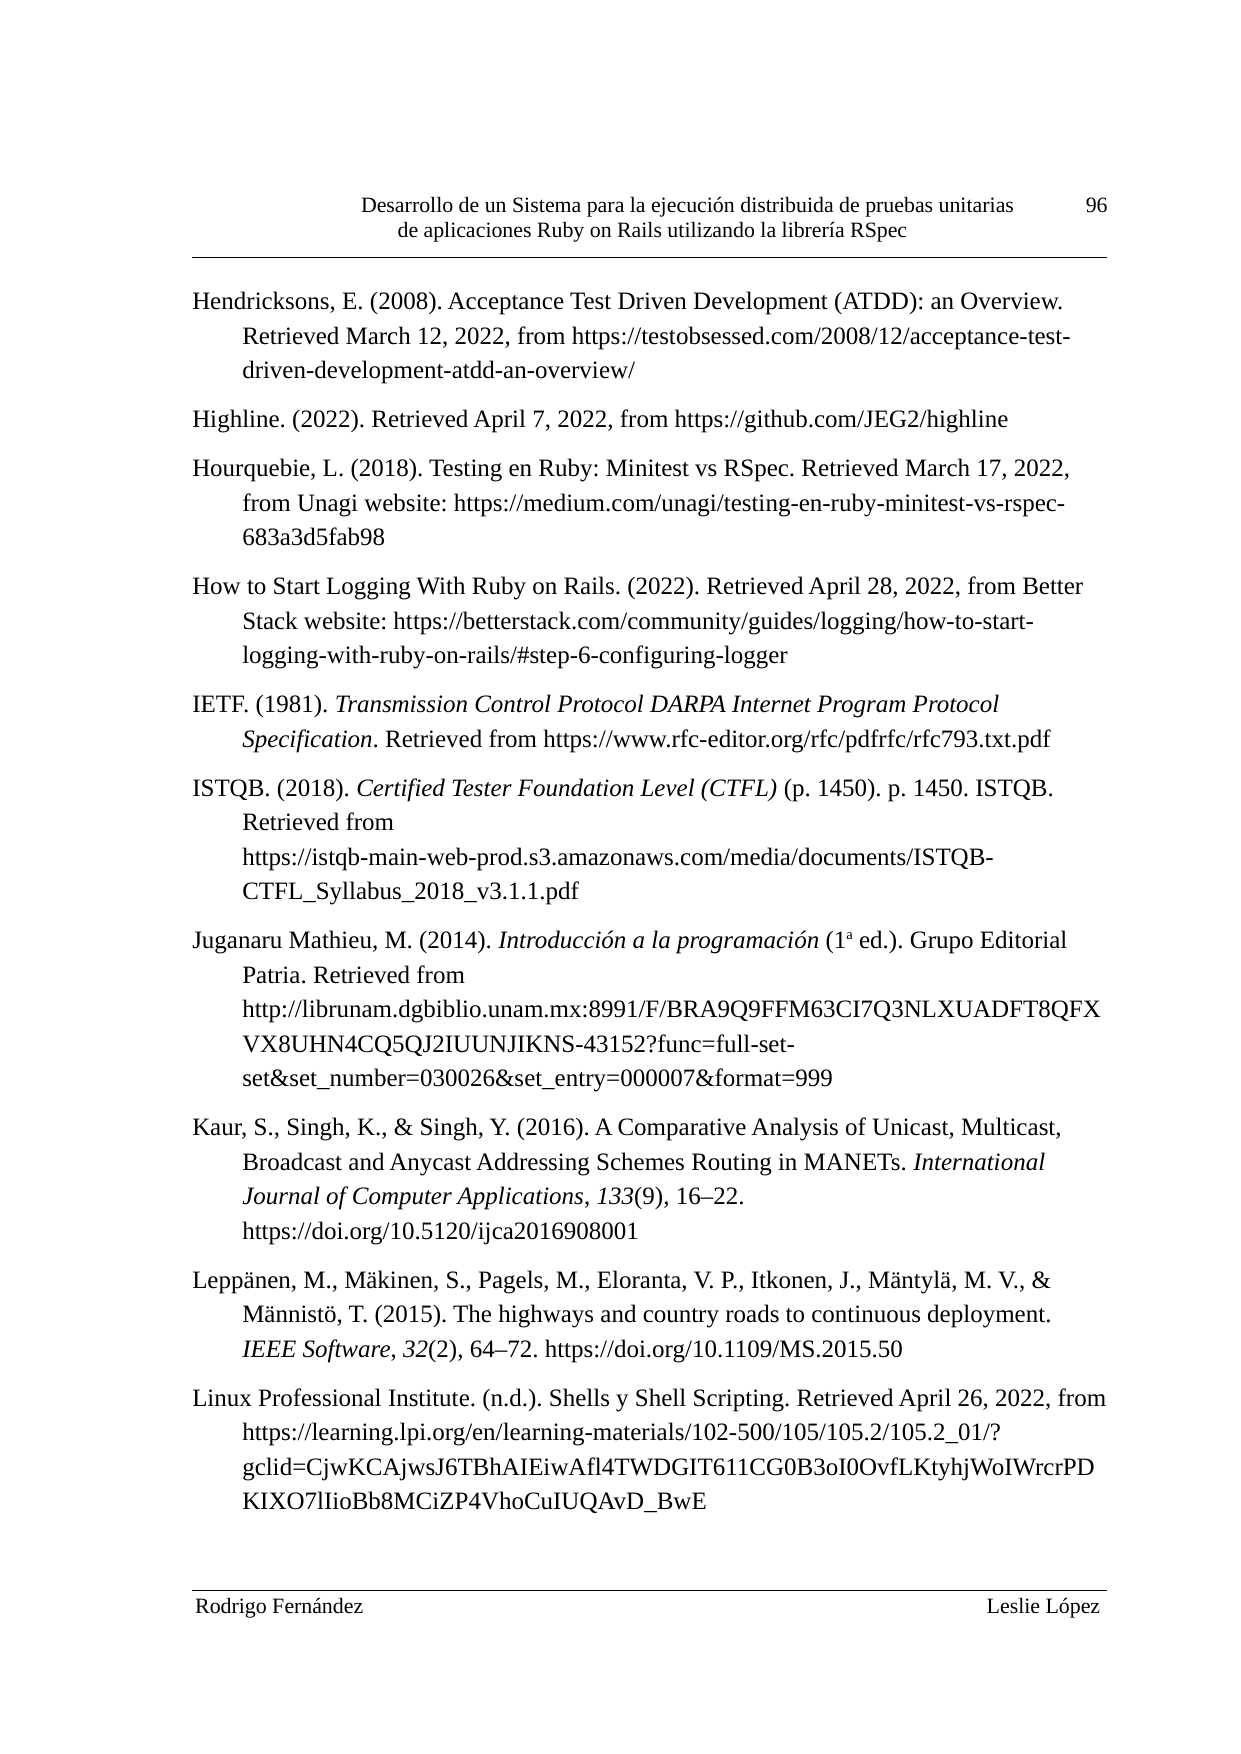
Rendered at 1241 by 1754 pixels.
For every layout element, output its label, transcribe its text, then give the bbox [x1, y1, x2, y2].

text Hendricksons, E. (2008). Acceptance Test Driven Development (ATDD): an Overview. Retrieved March 12, 2022, from https://testobsessed.com/2008/12/acceptance-test-driven-development-atdd-an-overview/ [192, 286, 1107, 384]
text Kaur, S., Singh, K., & Singh, Y. (2016). A Comparative Analysis of Unicast, Multicast, Broadcast and Anycast Addressing Schemes Routing in MANETs. International Journal of Computer Applications, 133(9), 16–22. https://doi.org/10.5120/ijca2016908001 [192, 1112, 1107, 1245]
text Leppänen, M., Mäkinen, S., Pagels, M., Eloranta, V. P., Itkonen, J., Mäntylä, M. V., & Männistö, T. (2015). The highways and country roads to continuous deployment. IEEE Software, 32(2), 64–72. https://doi.org/10.1109/MS.2015.50 [192, 1265, 1107, 1363]
text Hourquebie, L. (2018). Testing en Ruby: Minitest vs RSpec. Retrieved March 17, 2022, from Unagi website: https://medium.com/unagi/testing-en-ruby-minitest-vs-rspec-683a3d5fab98 [192, 453, 1107, 551]
text How to Start Logging With Ruby on Rails. (2022). Retrieved April 28, 2022, from Better Stack website: https://betterstack.com/community/guides/logging/how-to-start-logging-with-ruby-on-rails/#step-6-configuring-logger [192, 571, 1107, 669]
text IETF. (1981). Transmission Control Protocol DARPA Internet Program Protocol Specification. Retrieved from https://www.rfc-editor.org/rfc/pdfrfc/rfc793.txt.pdf [192, 689, 1107, 753]
text ISTQB. (2018). Certified Tester Foundation Level (CTFL) (p. 1450). p. 1450. ISTQB. Retrieved from https://istqb-main-web-prod.s3.amazonaws.com/media/documents/ISTQB-CTFL_Syllabus_2018_v3.1.1.pdf [192, 773, 1107, 905]
text Linux Professional Institute. (n.d.). Shells y Shell Scripting. Retrieved April 26, 2022, from https://learning.lpi.org/en/learning-materials/102-500/105/105.2/105.2_01/?gclid=CjwKCAjwsJ6TBhAIEiwAfl4TWDGIT611CG0B3oI0OvfLKtyhjWoIWrcrPDKIXO7lIioBb8MCiZP4VhoCuIUQAvD_BwE [192, 1383, 1107, 1515]
text Highline. (2022). Retrieved April 7, 2022, from https://github.com/JEG2/highline [192, 404, 1107, 433]
text Juganaru Mathieu, M. (2014). Introducción a la programación (1a ed.). Grupo Editorial Patria. Retrieved from http://librunam.dgbiblio.unam.mx:8991/F/BRA9Q9FFM63CI7Q3NLXUADFT8QFXVX8UHN4CQ5QJ2IUUNJIKNS-43152?func=full-set-set&set_number=030026&set_entry=000007&format=999 [192, 926, 1107, 1092]
